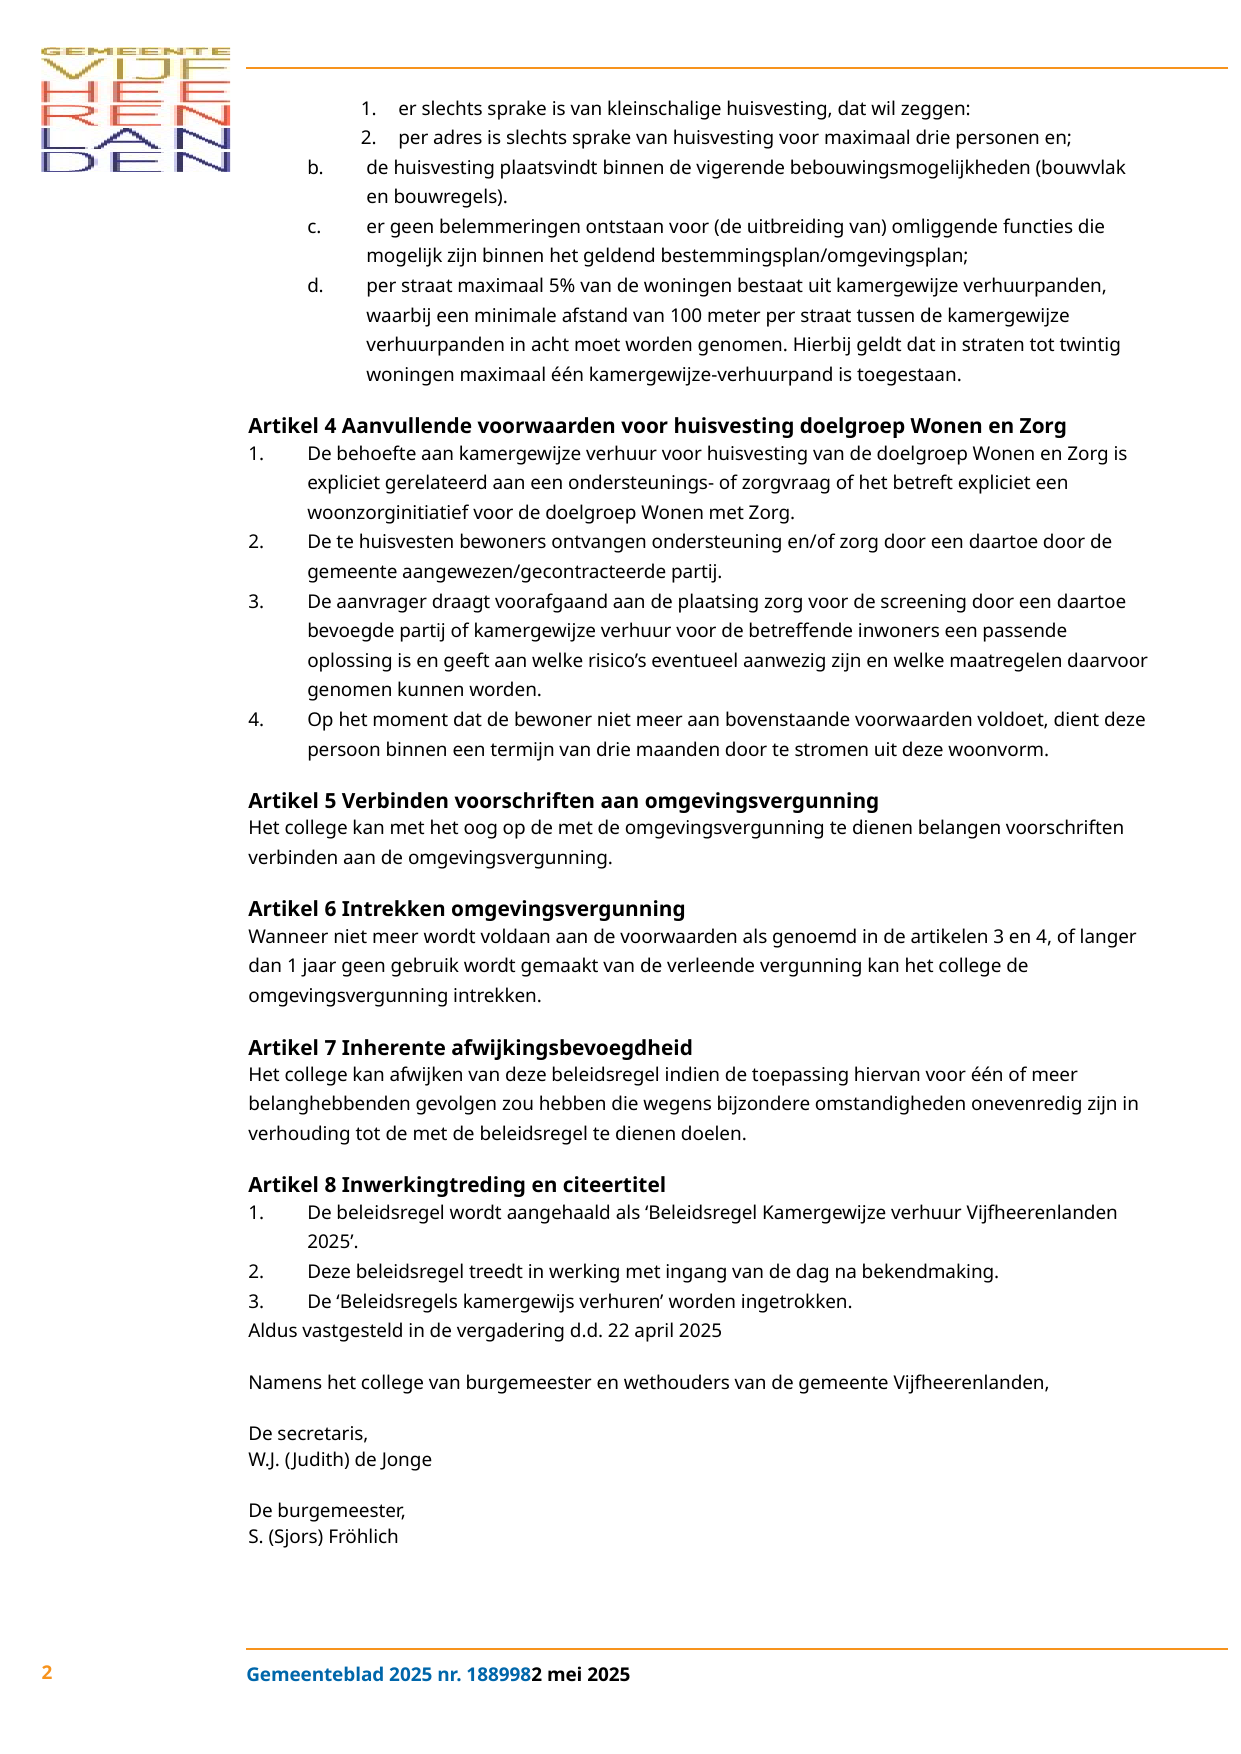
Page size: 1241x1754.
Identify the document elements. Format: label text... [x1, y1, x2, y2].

list De te huisvesten bewoners ontvangen ondersteuning en/of zorg door een daartoe door de gemeente aangewezen/gecontracteerde partij. [248, 529, 1152, 584]
text Artikel 6 Intrekken omgevingsvergunning [248, 894, 1152, 923]
list er geen belemmeringen ontstaan voor (de uitbreiding van) omliggende functies die mogelijk zijn binnen het geldend bestemmingsplan/omgevingsplan; [307, 213, 1152, 268]
text Artikel 7 Inherente afwijkingsbevoegdheid [248, 1033, 1152, 1061]
text Artikel 8 Inwerkingtreding en citeertitel [248, 1171, 1152, 1199]
list De ‘Beleidsregels kamergewijs verhuren’ worden ingetrokken. [248, 1288, 1152, 1313]
list De aanvrager draagt voorafgaand aan de plaatsing zorg voor de screening door een daartoe bevoegde partij of kamergewijze verhuur voor de betreffende inwoners een passende oplossing is en geeft aan welke risico’s eventueel aanwezig zijn en welke maatregelen daarvoor genomen kunnen worden. [248, 588, 1152, 702]
text S. (Sjors) Fröhlich [248, 1523, 1152, 1549]
list per adres is slechts sprake van huisvesting voor maximaal drie personen en; [361, 124, 1152, 150]
list De beleidsregel wordt aangehaald als ‘Beleidsregel Kamergewijze verhuur Vijfheerenlanden 2025’. [248, 1199, 1152, 1254]
text Artikel 4 Aanvullende voorwaarden voor huisvesting doelgroep Wonen en Zorg [248, 411, 1152, 440]
text Het college kan met het oog op de met de omgevingsvergunning te dienen belangen voorschriften verbinden aan de omgevingsvergunning. [248, 814, 1152, 870]
text Het college kan afwijken van deze beleidsregel indien de toepassing hiervan voor één of meer belanghebbenden gevolgen zou hebben die wegens bijzondere omstandigheden onevenredig zijn in verhouding tot de met de beleidsregel te dienen doelen. [248, 1061, 1152, 1146]
text Aldus vastgesteld in de vergadering d.d. 22 april 2025 [248, 1317, 1152, 1343]
text Namens het college van burgemeester en wethouders van de gemeente Vijfheerenlanden, [248, 1369, 1152, 1394]
list er slechts sprake is van kleinschalige huisvesting, dat wil zeggen: [361, 95, 1152, 121]
list per straat maximaal 5% van de woningen bestaat uit kamergewijze verhuurpanden, waarbij een minimale afstand van 100 meter per straat tussen de kamergewijze verhuurpanden in acht moet worden genomen. Hierbij geldt dat in straten tot twintig woningen maximaal één kamergewijze-verhuurpand is toegestaan. [307, 272, 1152, 387]
list Deze beleidsregel treedt in werking met ingang van de dag na bekendmaking. [248, 1258, 1152, 1284]
picture [41, 47, 231, 172]
text Wanneer niet meer wordt voldaan aan de voorwaarden als genoemd in de artikelen 3 en 4, of langer dan 1 jaar geen gebruik wordt gemaakt van de verleende vergunning kan het college de omgevingsvergunning intrekken. [248, 923, 1152, 1008]
text Artikel 5 Verbinden voorschriften aan omgevingsvergunning [248, 786, 1152, 814]
list de huisvesting plaatsvindt binnen de vigerende bebouwingsmogelijkheden (bouwvlak en bouwregels). [307, 154, 1152, 209]
list De behoefte aan kamergewijze verhuur voor huisvesting van de doelgroep Wonen en Zorg is expliciet gerelateerd aan een ondersteunings- of zorgvraag of het betreft expliciet een woonzorginitiatief voor de doelgroep Wonen met Zorg. [248, 440, 1152, 525]
list Op het moment dat de bewoner niet meer aan bovenstaande voorwaarden voldoet, dient deze persoon binnen een termijn van drie maanden door te stromen uit deze woonvorm. [248, 706, 1152, 761]
text W.J. (Judith) de Jonge [248, 1446, 1152, 1472]
text De secretaris, [248, 1420, 1152, 1446]
text De burgemeester, [248, 1497, 1152, 1523]
